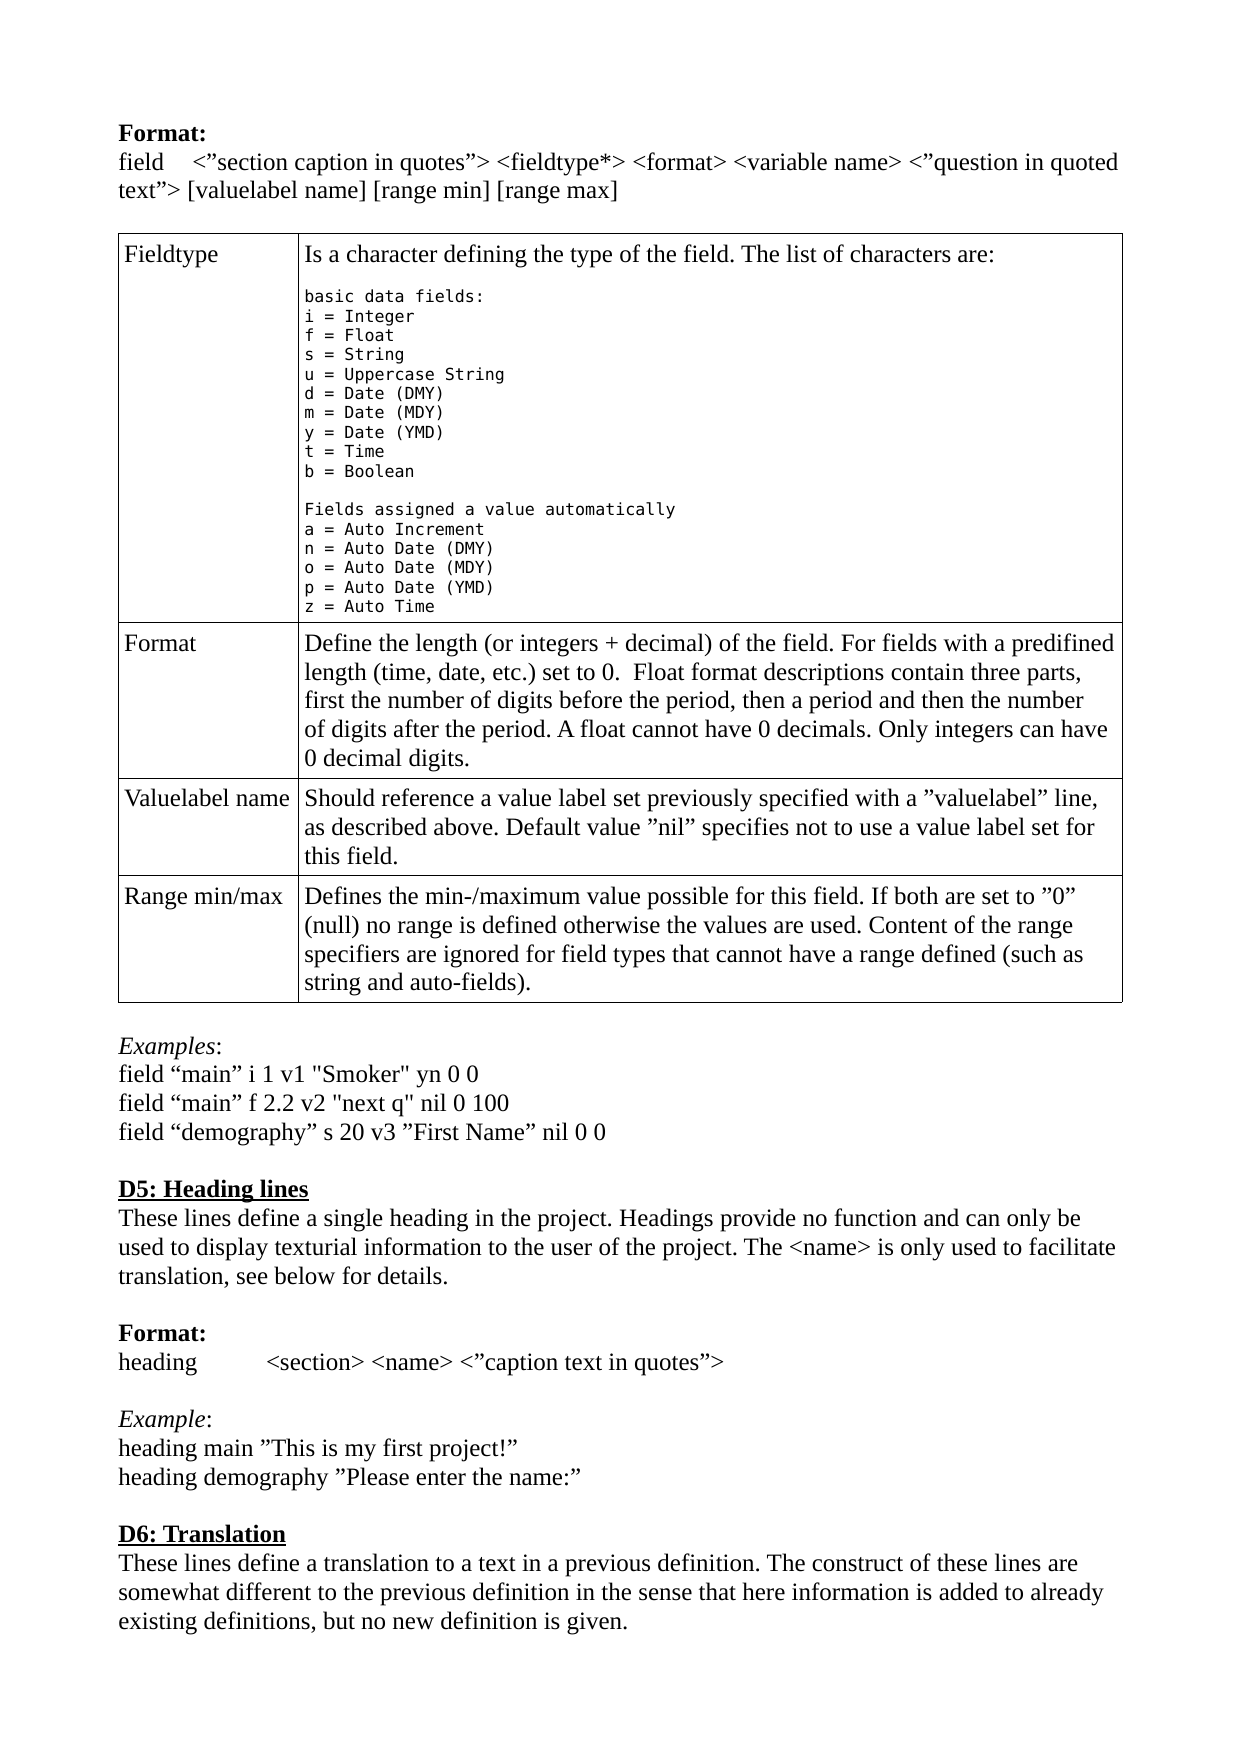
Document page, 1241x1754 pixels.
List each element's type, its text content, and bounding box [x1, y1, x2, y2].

text heading <section> <name> <”caption text in quotes”> [118, 1347, 1122, 1376]
text field “demography” s 20 v3 ”First Name” nil 0 0 [118, 1117, 1122, 1174]
text These lines define a single heading in the project. Headings provide no function and can only be used to display texturial information to the user of the project. The <name> is only used to facilitate translation, see below for details. [118, 1203, 1122, 1289]
text Format: [118, 118, 1122, 147]
text heading demography ”Please enter the name:” [118, 1462, 1122, 1491]
text These lines define a translation to a text in a previous definition. The construct of these lines are somewhat different to the previous definition in the sense that here information is added to already existing definitions, but no new definition is given. [118, 1548, 1122, 1634]
text D6: Translation [118, 1519, 1122, 1548]
table_cell Valuelabel name [119, 779, 298, 875]
table_header Is a character defining the type of the field. The list of characters are: basic data fields: i = Integer f = Float s = String u = Uppercase String d = Date (DMY) m = Date (MDY) y = Date (YMD) t = Time b = Boolean Fields assigned a value automatically a = Auto Increment n = Auto Date (DMY) o = Auto Date (MDY) p = Auto Date (YMD) z = Auto Time [299, 234, 1122, 622]
text heading main ”This is my first project!” [118, 1433, 1122, 1462]
text D5: Heading lines [118, 1174, 1122, 1203]
table_cell Should reference a value label set previously specified with a ”valuelabel” line, as described above. Default value ”nil” specifies not to use a value label set for this field. [299, 779, 1122, 875]
table_header Fieldtype [119, 234, 298, 622]
text field “main” i 1 v1 "Smoker" yn 0 0 field “main” f 2.2 v2 "next q" nil 0 100 [118, 1059, 1122, 1117]
text Example: [118, 1404, 1122, 1433]
text Format: [118, 1318, 1122, 1347]
text field <”section caption in quotes”> <fieldtype*> <format> <variable name> <”question in quoted text”> [valuelabel name] [range min] [range max] [118, 147, 1122, 204]
text Examples: [118, 1031, 1122, 1059]
table_cell Range min/max [119, 876, 298, 1002]
table_cell Defines the min-/maximum value possible for this field. If both are set to ”0” (null) no range is defined otherwise the values are used. Content of the range specifiers are ignored for field types that cannot have a range defined (such as string and auto-fields). [299, 876, 1122, 1002]
table_cell Format [119, 623, 298, 777]
table_cell Define the length (or integers + decimal) of the field. For fields with a predifined length (time, date, etc.) set to 0. Float format descriptions contain three parts, first the number of digits before the period, then a period and then the number of digits after the period. A float cannot have 0 decimals. Only integers can have 0 decimal digits. [299, 623, 1122, 777]
